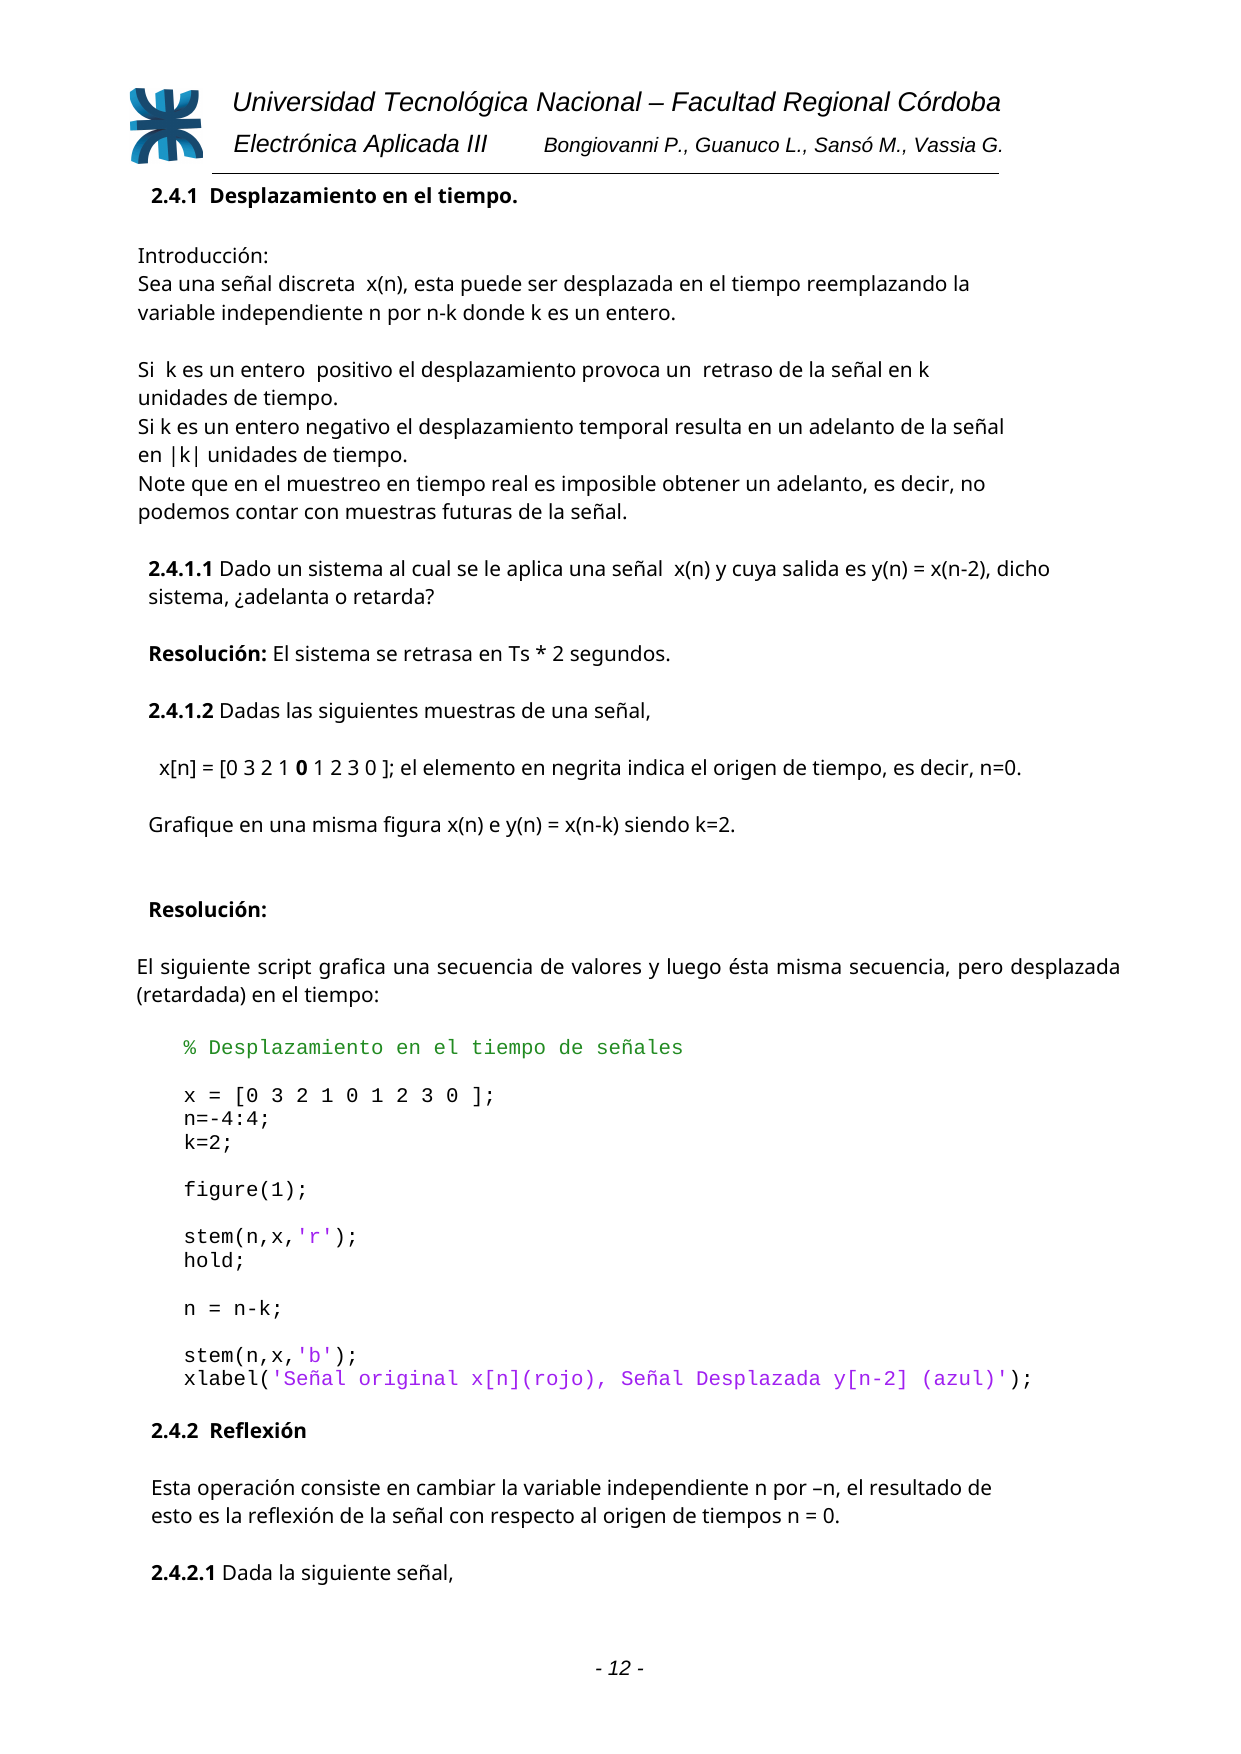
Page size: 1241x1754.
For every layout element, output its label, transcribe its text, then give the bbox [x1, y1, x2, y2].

text en |k| unidades de tiempo. [138, 440, 1122, 469]
text hold; [183, 1250, 1122, 1274]
text 2.4.1.1 Dado un sistema al cual se le aplica una señal x(n) y cuya salida es y(n) = x(n-2), dicho sistema, ¿adelanta o retarda? [148, 554, 1122, 611]
text stem(n,x,'r'); [183, 1227, 1122, 1250]
text n=-4:4; [183, 1108, 1122, 1132]
text podemos contar con muestras futuras de la señal. [138, 497, 1122, 526]
text Sea una señal discreta x(n), esta puede ser desplazada en el tiempo reemplazando la [138, 269, 1122, 298]
text figure(1); [183, 1179, 1122, 1203]
text x = [0 3 2 1 0 1 2 3 0 ]; [183, 1085, 1122, 1108]
text variable independiente n por n-k donde k es un entero. [138, 298, 1122, 326]
text 2.4.2.1 Dada la siguiente señal, [151, 1558, 1122, 1586]
text Esta operación consiste en cambiar la variable independiente n por –n, el resultado de [151, 1473, 1122, 1501]
text x[n] = [0 3 2 1 0 1 2 3 0 ]; el elemento en negrita indica el origen de tiempo, es decir, n=0. [148, 753, 1122, 781]
text xlabel('Señal original x[n](rojo), Señal Desplazada y[n-2] (azul)'); [183, 1368, 1122, 1392]
text esto es la reflexión de la señal con respecto al origen de tiempos n = 0. [151, 1501, 1122, 1529]
text unidades de tiempo. [138, 383, 1122, 412]
text 2.4.1 Desplazamiento en el tiempo. [151, 181, 1122, 210]
text k=2; [183, 1132, 1122, 1156]
text % Desplazamiento en el tiempo de señales [183, 1037, 1122, 1061]
text stem(n,x,'b'); [183, 1345, 1122, 1368]
text Note que en el muestreo en tiempo real es imposible obtener un adelanto, es decir, no [138, 469, 1122, 497]
text 2.4.1.2 Dadas las siguientes muestras de una señal, [148, 696, 1122, 724]
text 2.4.2 Reflexión [151, 1416, 1122, 1444]
text Si k es un entero negativo el desplazamiento temporal resulta en un adelanto de la señal [138, 412, 1122, 440]
text Resolución: El sistema se retrasa en Ts * 2 segundos. [148, 639, 1122, 668]
text Si k es un entero positivo el desplazamiento provoca un retraso de la señal en k [138, 355, 1122, 383]
text Grafique en una misma figura x(n) e y(n) = x(n-k) siendo k=2. [148, 810, 1122, 838]
text Resolución: [148, 895, 1122, 924]
picture [129, 88, 203, 164]
text n = n-k; [183, 1297, 1122, 1321]
text El siguiente script grafica una secuencia de valores y luego ésta misma secuencia, pero desplazada (retardada) en el tiempo: [136, 952, 1122, 1009]
text Introducción: [138, 241, 1122, 269]
